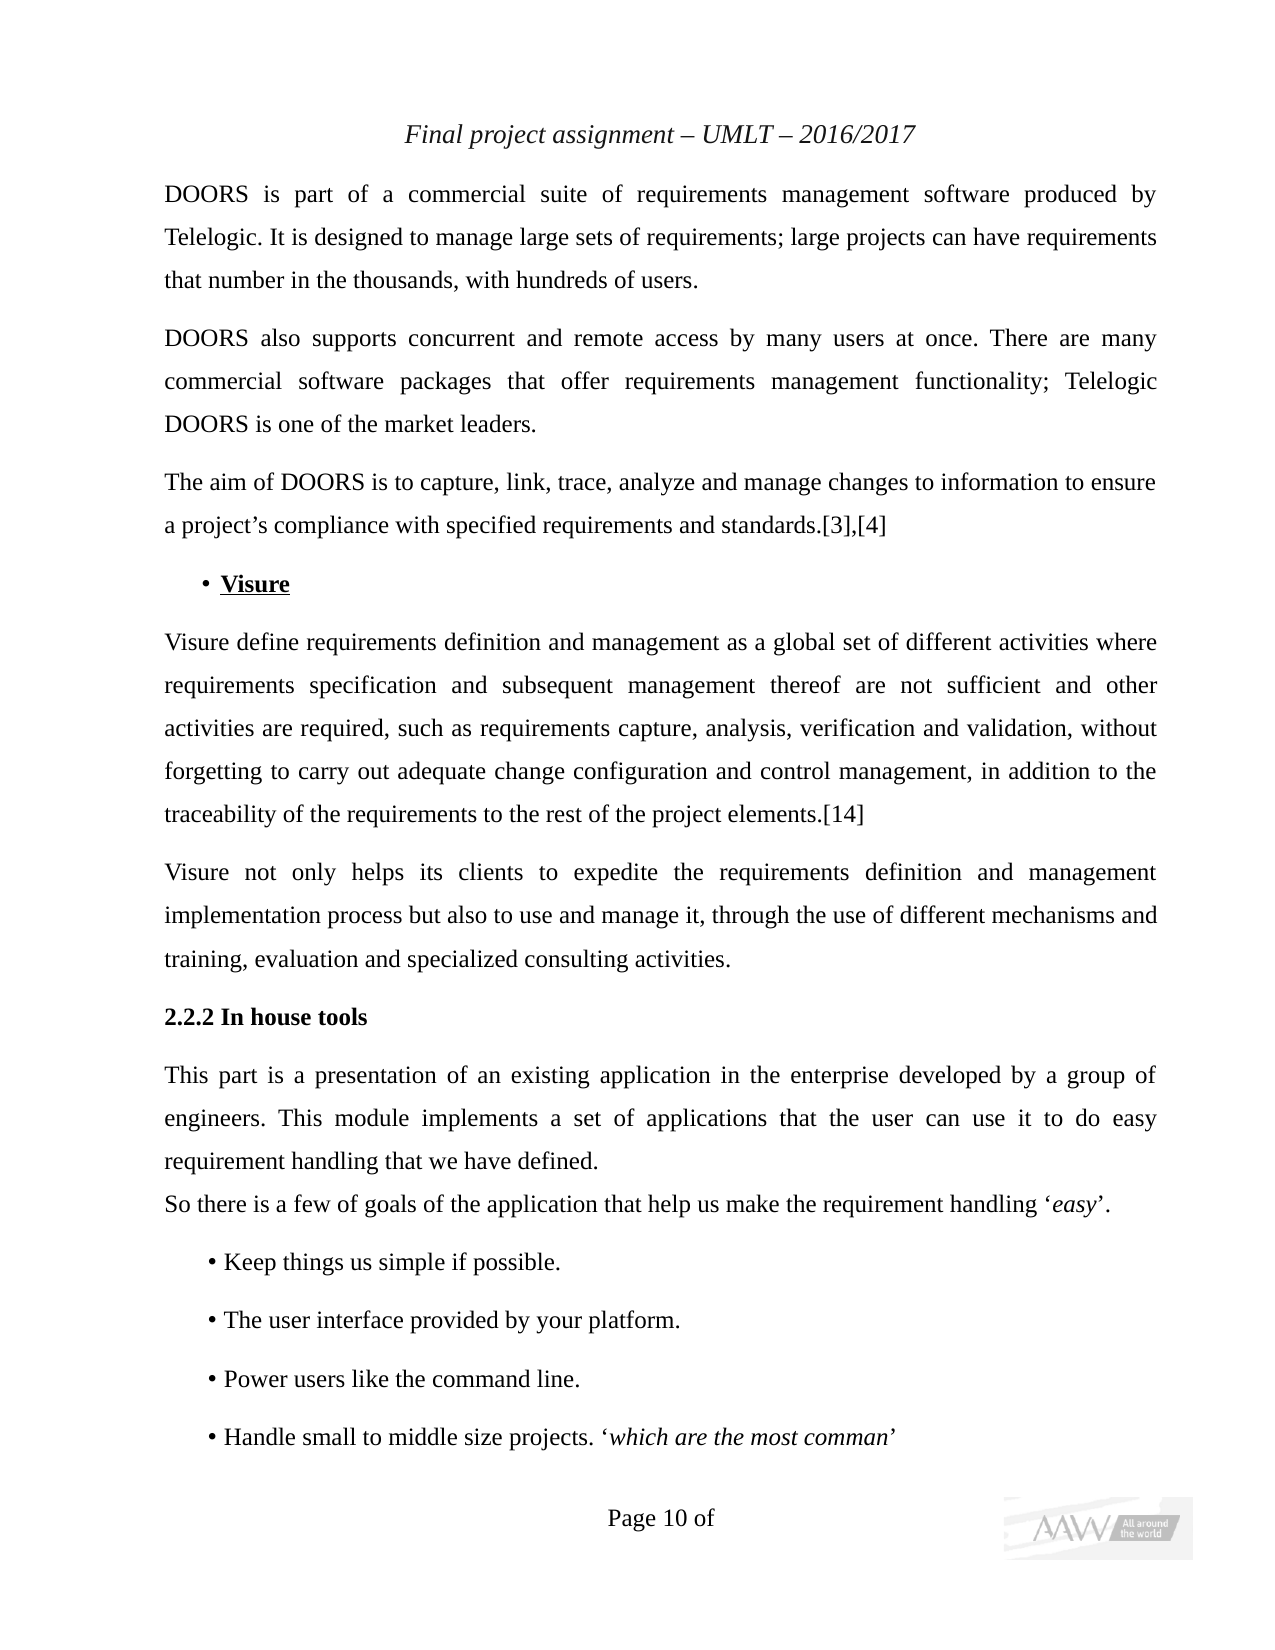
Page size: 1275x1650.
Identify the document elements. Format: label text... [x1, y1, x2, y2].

list The user interface provided by your platform. [208, 1306, 1158, 1334]
text This part is a presentation of an existing application in the enterprise developed by a group of engineers. This module implements a set of applications that the user can use it to do easy requirement handling that we have defined. [164, 1060, 1158, 1175]
picture [1003, 1497, 1193, 1560]
text So there is a few of goals of the application that help us make the requirement handling ‘easy’. [164, 1189, 1158, 1218]
text DOORS also supports concurrent and remote access by many users at once. There are many commercial software packages that offer requirements management functionality; Telelogic DOORS is one of the market leaders. [164, 323, 1158, 438]
list Handle small to middle size projects. ‘which are the most comman’ [208, 1422, 1158, 1451]
text Visure not only helps its clients to expedite the requirements definition and management implementation process but also to use and manage it, through the use of different mechanisms and training, evaluation and specialized consulting activities. [164, 857, 1158, 972]
list Keep things us simple if possible. [208, 1247, 1158, 1276]
list Power users like the command line. [208, 1364, 1158, 1392]
list Visure [202, 569, 1158, 597]
text The aim of DOORS is to capture, link, trace, analyze and manage changes to information to ensure a project’s compliance with specified requirements and standards.[3],[4] [164, 467, 1158, 539]
subtitle 2.2.2 In house tools [164, 1002, 1158, 1031]
text DOORS is part of a commercial suite of requirements management software produced by Telelogic. It is designed to manage large sets of requirements; large projects can have requirements that number in the thousands, with hundreds of users. [164, 179, 1158, 294]
text Visure define requirements definition and management as a global set of different activities where requirements specification and subsequent management thereof are not sufficient and other activities are required, such as requirements capture, analysis, verification and validation, without forgetting to carry out adequate change configuration and control management, in addition to the traceability of the requirements to the rest of the project elements.[14] [164, 627, 1158, 828]
